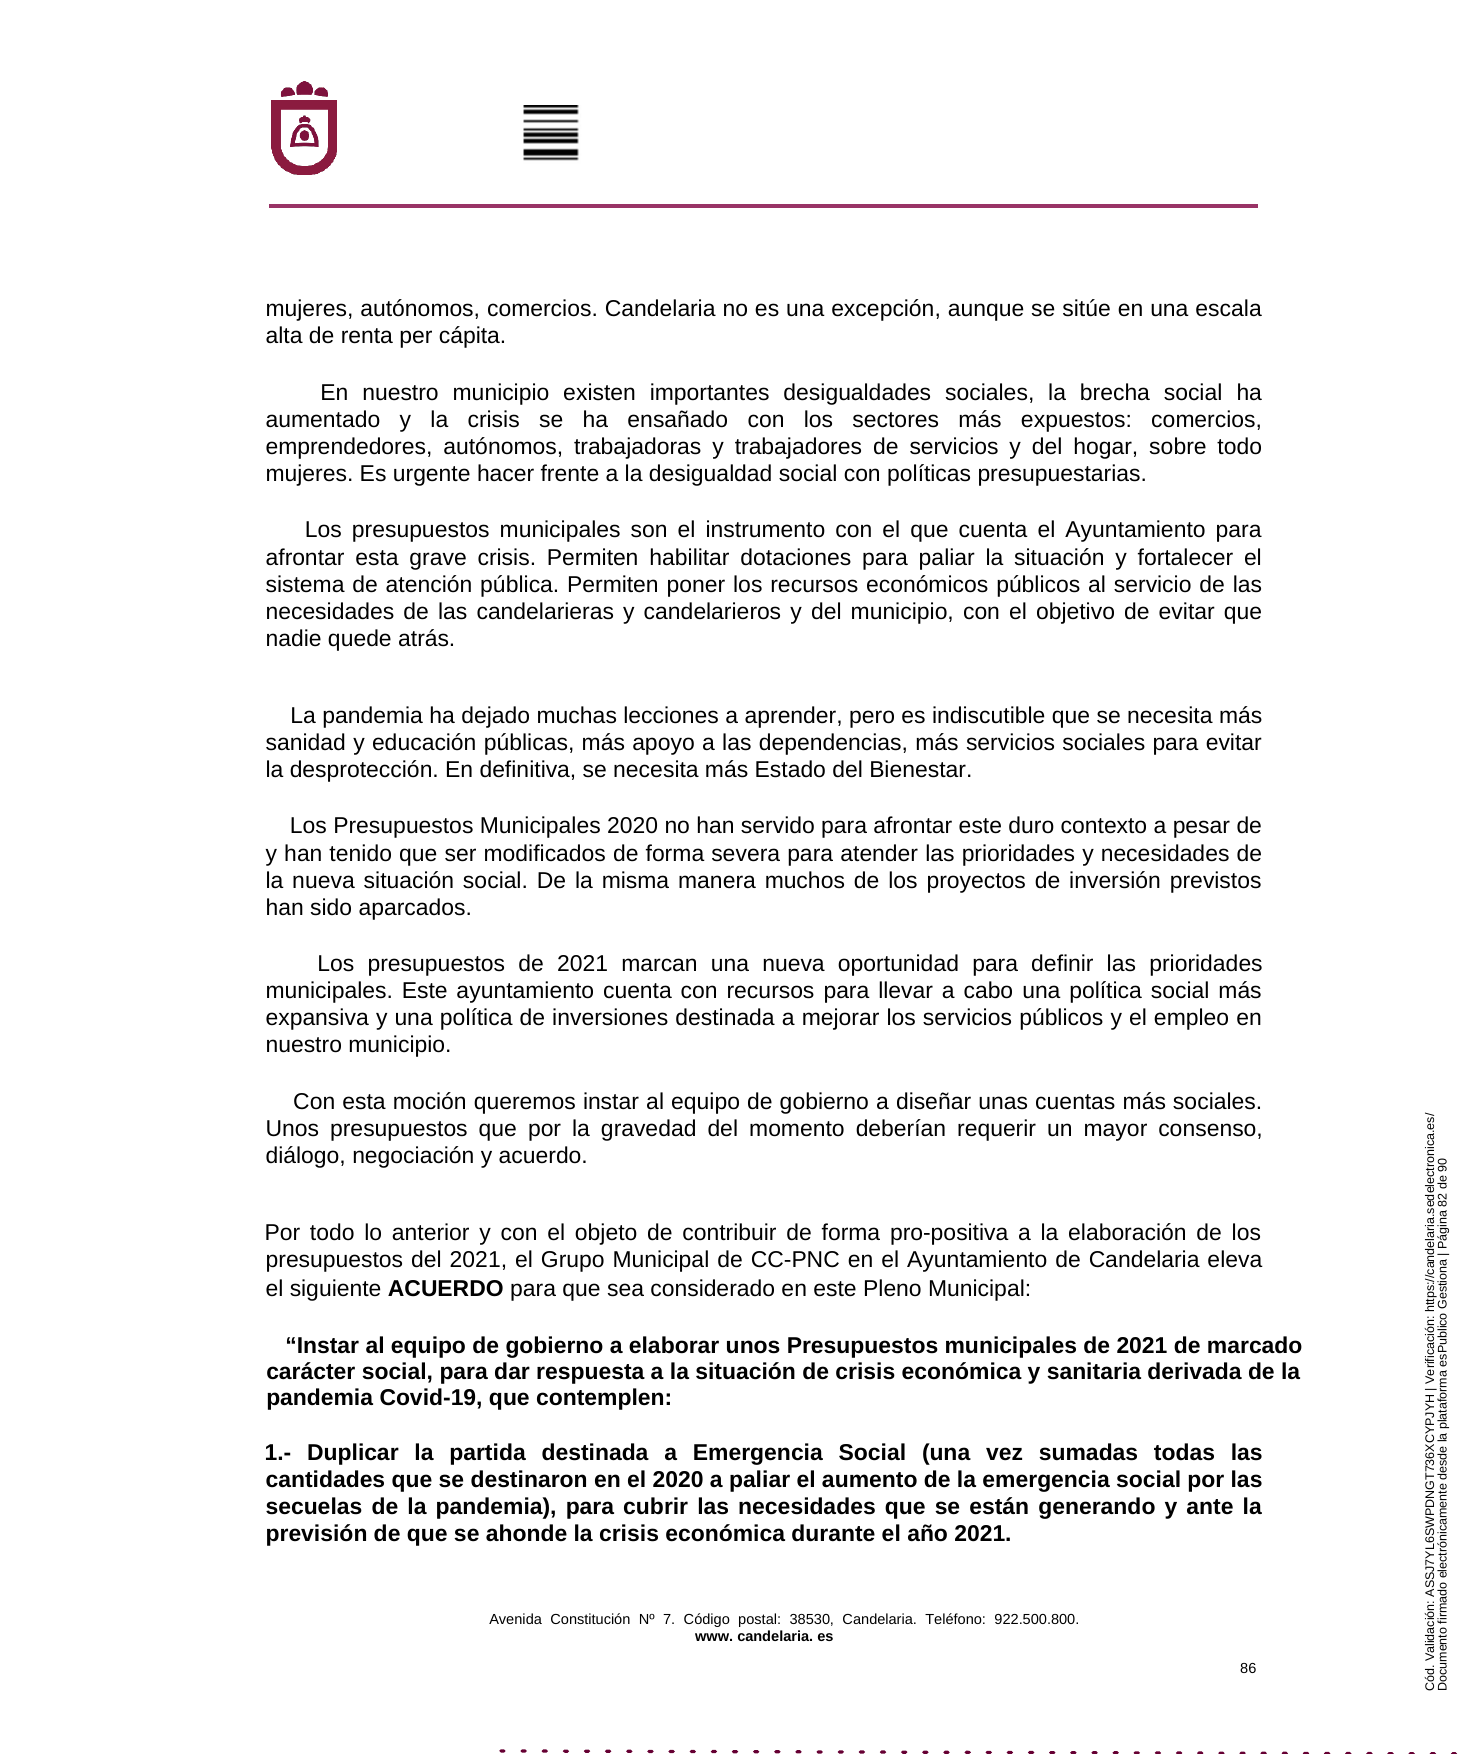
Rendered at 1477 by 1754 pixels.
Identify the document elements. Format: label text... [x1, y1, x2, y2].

text Con esta moción queremos instar al equipo de gobierno a diseñar unas cuentas más sociales. Unos presupuestos que por la gravedad del momento deberían requerir un mayor consenso, diálogo, negociación y acuerdo. [264, 1088, 1263, 1168]
text Los presupuestos de 2021 marcan una nueva oportunidad para definir las prioridades municipales. Este ayuntamiento cuenta con recursos para llevar a cabo una política social más expansiva y una política de inversiones destinada a mejorar los servicios públicos y el empleo en nuestro municipio. [264, 950, 1263, 1058]
text “Instar al equipo de gobierno a elaborar unos Presupuestos municipales de 2021 de marcado carácter social, para dar respuesta a la situación de crisis económica y sanitaria derivada de la pandemia Covid-19, que contemplen: [266, 1332, 1314, 1411]
text En nuestro municipio existen importantes desigualdades sociales, la brecha social ha aumentado y la crisis se ha ensañado con los sectores más expuestos: comercios, emprendedores, autónomos, trabajadoras y trabajadores de servicios y del hogar, sobre todo mujeres. Es urgente hacer frente a la desigualdad social con políticas presupuestarias. [264, 379, 1263, 486]
text Los presupuestos municipales son el instrumento con el que cuenta el Ayuntamiento para afrontar esta grave crisis. Permiten habilitar dotaciones para paliar la situación y fortalecer el sistema de atención pública. Permiten poner los recursos económicos públicos al servicio de las necesidades de las candelarieras y candelarieros y del municipio, con el objetivo de evitar que nadie quede atrás. [264, 516, 1263, 651]
text mujeres, autónomos, comercios. Candelaria no es una excepción, aunque se sitúe en una escala alta de renta per cápita. [264, 295, 1263, 349]
text La pandemia ha dejado muchas lecciones a aprender, pero es indiscutible que se necesita más sanidad y educación públicas, más apoyo a las dependencias, más servicios sociales para evitar la desprotección. En definitiva, se necesita más Estado del Bienestar. [264, 702, 1263, 782]
text Por todo lo anterior y con el objeto de contribuir de forma pro-positiva a la elaboración de los presupuestos del 2021, el Grupo Municipal de CC-PNC en el Ayuntamiento de Candelaria eleva el siguiente ACUERDO para que sea considerado en este Pleno Municipal: [264, 1219, 1263, 1302]
text 1.- Duplicar la partida destinada a Emergencia Social (una vez sumadas todas las cantidades que se destinaron en el 2020 a paliar el aumento de la emergencia social por las secuelas de la pandemia), para cubrir las necesidades que se están generando y ante la previsión de que se ahonde la crisis económica durante el año 2021. [264, 1439, 1264, 1546]
text Los Presupuestos Municipales 2020 no han servido para afrontar este duro contexto a pesar de y han tenido que ser modificados de forma severa para atender las prioridades y necesidades de la nueva situación social. De la misma manera muchos de los proyectos de inversión previstos han sido aparcados. [264, 812, 1263, 920]
